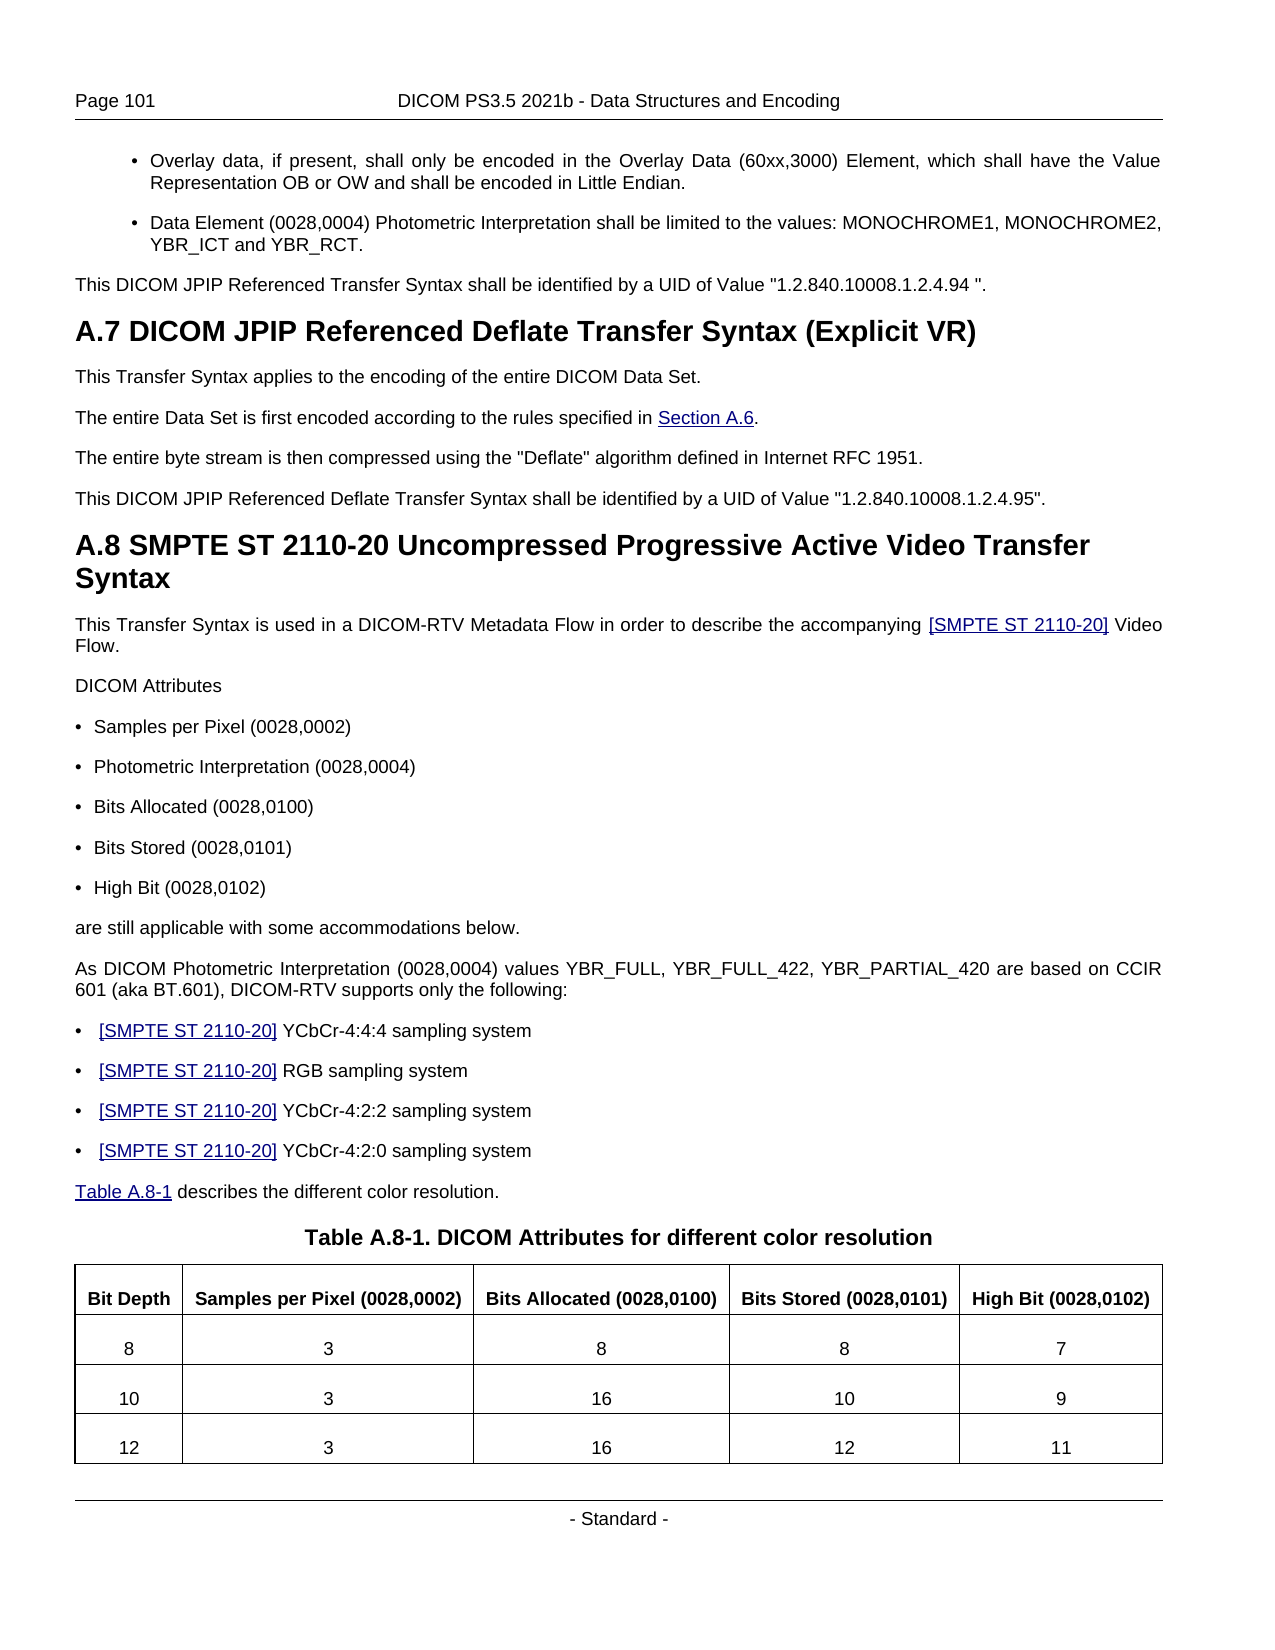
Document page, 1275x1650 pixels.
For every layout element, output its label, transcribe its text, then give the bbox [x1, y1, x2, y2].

table_cell 12 [76, 1414, 182, 1463]
text The entire Data Set is first encoded according to the rules specified in Section A.6. [75, 407, 1162, 428]
table_cell 10 [76, 1365, 182, 1413]
table_header Bits Stored (0028,0101) [730, 1265, 959, 1314]
text This DICOM JPIP Referenced Deflate Transfer Syntax shall be identified by a UID of Value "1.2.840.10008.1.2.4.95". [75, 487, 1162, 509]
text As DICOM Photometric Interpretation (0028,0004) values YBR_FULL, YBR_FULL_422, YBR_PARTIAL_420 are based on CCIR 601 (aka BT.601), DICOM-RTV supports only the following: [75, 957, 1162, 1001]
text A.7 DICOM JPIP Referenced Deflate Transfer Syntax (Explicit VR) [75, 314, 1162, 348]
text are still applicable with some accommodations below. [75, 917, 1162, 939]
text This Transfer Syntax applies to the encoding of the entire DICOM Data Set. [75, 366, 1162, 388]
text • Photometric Interpretation (0028,0004) [75, 756, 1162, 777]
table_cell 12 [730, 1414, 959, 1463]
table_cell 8 [730, 1315, 959, 1363]
table_cell 16 [474, 1365, 729, 1413]
text • [SMPTE ST 2110-20] YCbCr-4:4:4 sampling system [75, 1019, 1162, 1041]
text • High Bit (0028,0102) [75, 877, 1162, 898]
table_cell 7 [960, 1315, 1162, 1363]
text • Bits Allocated (0028,0100) [75, 796, 1162, 818]
text Table A.8-1 describes the different color resolution. [75, 1181, 1162, 1202]
text • [SMPTE ST 2110-20] YCbCr-4:2:2 sampling system [75, 1100, 1162, 1122]
text • [SMPTE ST 2110-20] YCbCr-4:2:0 sampling system [75, 1140, 1162, 1162]
text • [SMPTE ST 2110-20] RGB sampling system [75, 1060, 1162, 1081]
text Table A.8-1. DICOM Attributes for different color resolution [75, 1225, 1162, 1251]
text • Samples per Pixel (0028,0002) [75, 716, 1162, 737]
text DICOM Attributes [75, 675, 1162, 697]
table_cell 8 [76, 1315, 182, 1363]
table_cell 9 [960, 1365, 1162, 1413]
table_cell 3 [183, 1414, 473, 1463]
table_header Bit Depth [76, 1265, 182, 1314]
table_header Bits Allocated (0028,0100) [474, 1265, 729, 1314]
text This DICOM JPIP Referenced Transfer Syntax shall be identified by a UID of Value "1.2.840.10008.1.2.4.94 ". [75, 274, 1162, 295]
table_cell 3 [183, 1365, 473, 1413]
table_cell 8 [474, 1315, 729, 1363]
text A.8 SMPTE ST 2110-20 Uncompressed Progressive Active Video Transfer Syntax [75, 528, 1162, 595]
table_header High Bit (0028,0102) [960, 1265, 1162, 1314]
text The entire byte stream is then compressed using the "Deflate" algorithm defined in Internet RFC 1951. [75, 447, 1162, 468]
text • Overlay data, if present, shall only be encoded in the Overlay Data (60xx,3000) Element, which shall have the Value Representation OB or OW and shall be encoded in Little Endian. [131, 150, 1162, 193]
table_cell 10 [730, 1365, 959, 1413]
text • Data Element (0028,0004) Photometric Interpretation shall be limited to the values: MONOCHROME1, MONOCHROME2, YBR_ICT and YBR_RCT. [131, 212, 1162, 255]
table_cell 11 [960, 1414, 1162, 1463]
text • Bits Stored (0028,0101) [75, 837, 1162, 858]
table_cell 3 [183, 1315, 473, 1363]
text This Transfer Syntax is used in a DICOM-RTV Metadata Flow in order to describe the accompanying [SMPTE ST 2110-20] Video Flow. [75, 613, 1162, 657]
table_header Samples per Pixel (0028,0002) [183, 1265, 473, 1314]
table_cell 16 [474, 1414, 729, 1463]
